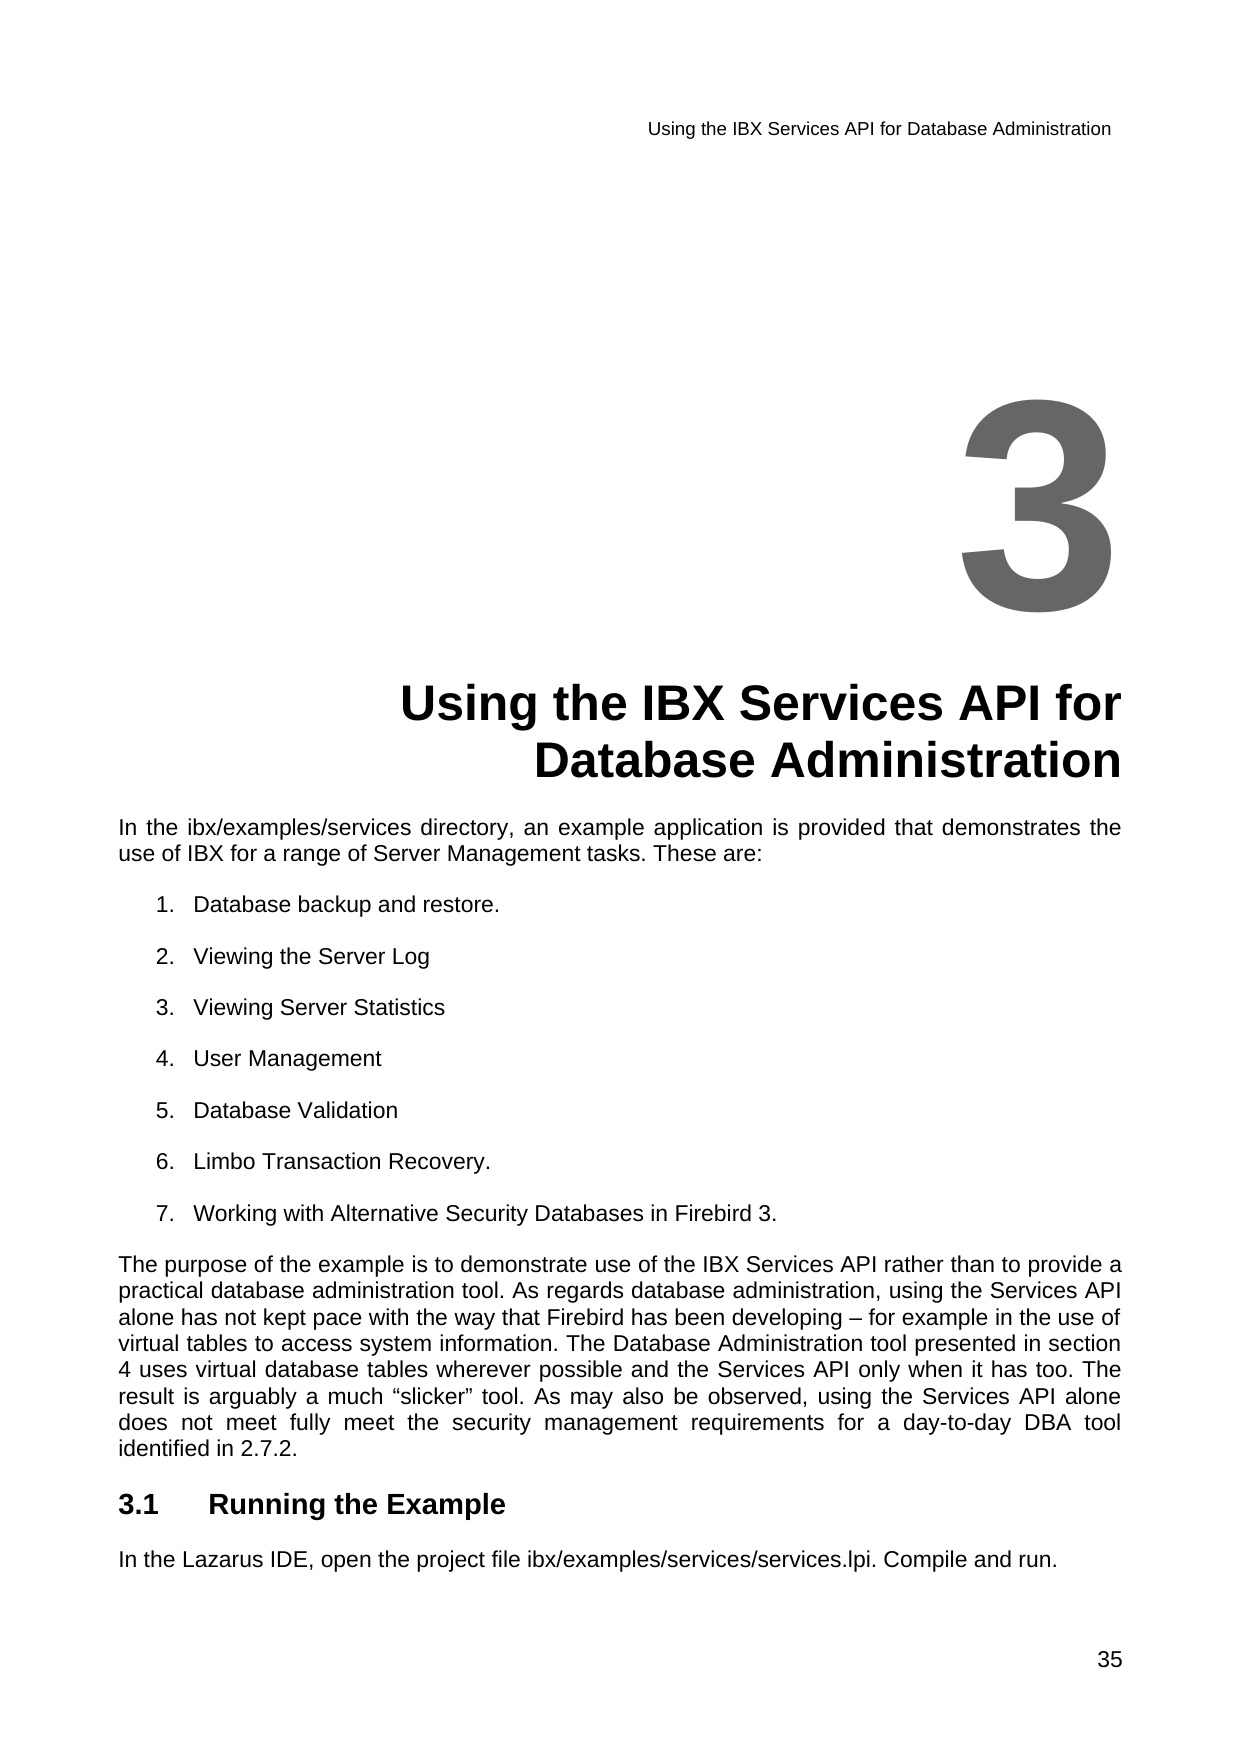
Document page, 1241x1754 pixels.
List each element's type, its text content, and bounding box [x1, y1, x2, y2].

list Limbo Transaction Recovery. [156, 1148, 1122, 1174]
list User Management [156, 1045, 1122, 1072]
list Viewing Server Statistics [156, 994, 1122, 1020]
subtitle Running the Example [118, 1487, 1122, 1520]
text In the Lazarus IDE, open the project file ibx/examples/services/services.lpi. Compile and run. [118, 1546, 1122, 1572]
list Database backup and restore. [156, 891, 1122, 918]
text In the ibx/examples/services directory, an example application is provided that demonstrates the use of IBX for a range of Server Management tasks. These are: [118, 814, 1122, 866]
text The purpose of the example is to demonstrate use of the IBX Services API rather than to provide a practical database administration tool. As regards database administration, using the Services API alone has not kept pace with the way that Firebird has been developing – for example in the use of virtual tables to access system information. The Database Administration tool presented in section 4 uses virtual database tables wherever possible and the Services API only when it has too. The result is arguably a much “slicker” tool. As may also be observed, using the Services API alone does not meet fully meet the security management requirements for a day-to-day DBA tool identified in 2.7.2. [118, 1251, 1122, 1462]
list Database Validation [156, 1097, 1122, 1123]
list Working with Alternative Security Databases in Firebird 3. [156, 1199, 1122, 1226]
subtitle Using the IBX Services API for Database Administration [81, 328, 1122, 788]
list Viewing the Server Log [156, 943, 1122, 969]
